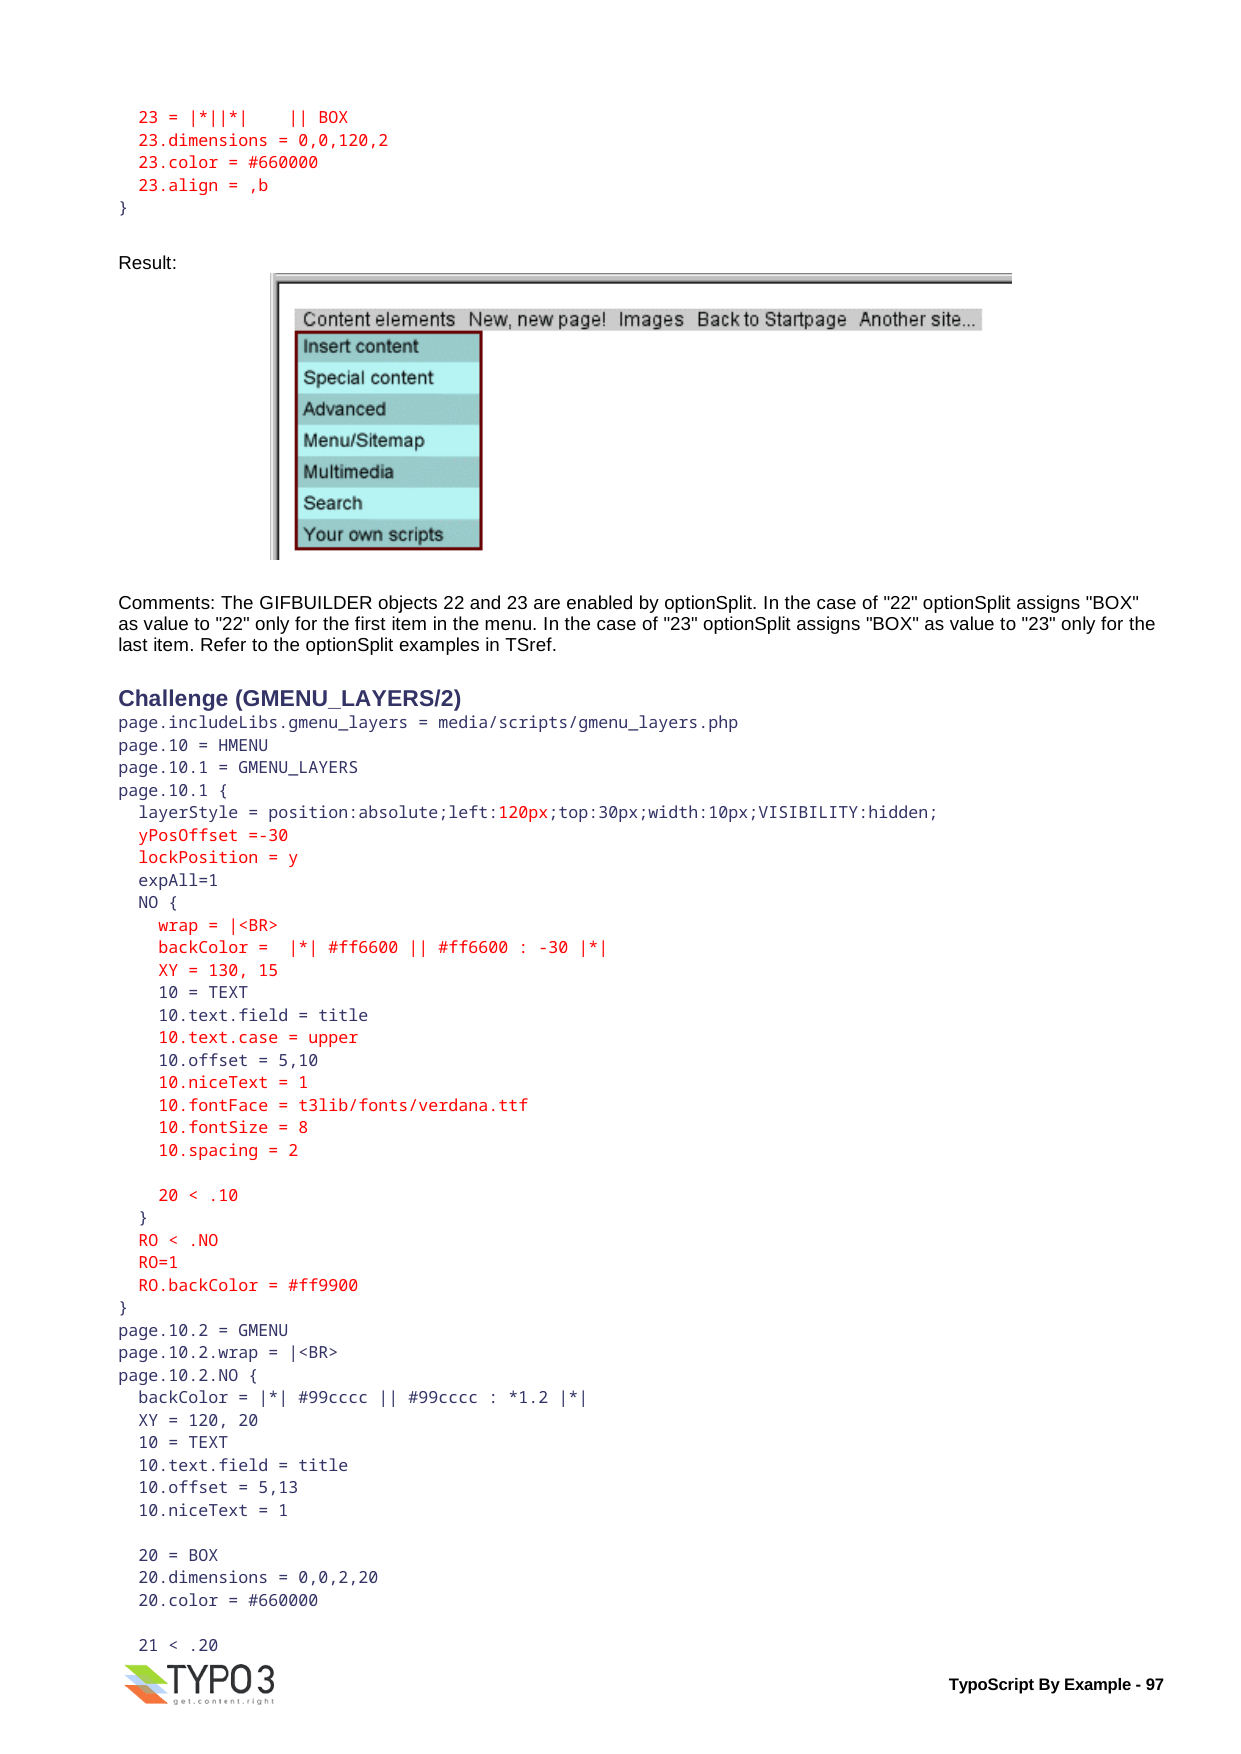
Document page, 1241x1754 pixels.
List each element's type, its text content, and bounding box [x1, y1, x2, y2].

text Result: [118, 252, 1163, 273]
text page.10.1 = GMENU_LAYERS [118, 756, 1163, 779]
text 23.align = ,b [118, 174, 1163, 196]
text 10.spacing = 2 [118, 1139, 1163, 1161]
text 10 = TEXT [118, 1431, 1163, 1454]
text 21 < .20 [118, 1634, 1163, 1656]
text 10.niceText = 1 [118, 1499, 1163, 1521]
text 10 = TEXT [118, 981, 1163, 1004]
text 20.color = #660000 [118, 1589, 1163, 1611]
text 10.text.case = upper [118, 1026, 1163, 1049]
text 23.color = #660000 [118, 151, 1163, 174]
text yPosOffset =-30 [118, 824, 1163, 846]
text page.10.2.wrap = |<BR> [118, 1341, 1163, 1364]
text 23.dimensions = 0,0,120,2 [118, 129, 1163, 151]
text 20 < .10 [118, 1184, 1163, 1206]
text XY = 130, 15 [118, 959, 1163, 981]
text } [118, 196, 1163, 219]
text 23 = |*||*| || BOX [118, 106, 1163, 129]
picture [119, 1659, 280, 1710]
text XY = 120, 20 [118, 1409, 1163, 1431]
text page.10.2 = GMENU [118, 1319, 1163, 1341]
text 10.fontFace = t3lib/fonts/verdana.ttf [118, 1094, 1163, 1116]
text RO=1 [118, 1251, 1163, 1274]
text RO.backColor = #ff9900 [118, 1274, 1163, 1296]
text 10.offset = 5,13 [118, 1476, 1163, 1499]
text expAll=1 [118, 869, 1163, 891]
text 10.niceText = 1 [118, 1071, 1163, 1094]
text backColor = |*| #99cccc || #99cccc : *1.2 |*| [118, 1386, 1163, 1409]
text page.10.2.NO { [118, 1364, 1163, 1386]
subtitle Challenge (GMENU_LAYERS/2) [118, 685, 1163, 711]
text NO { [118, 891, 1163, 914]
text } [118, 1296, 1163, 1319]
text Comments: The GIFBUILDER objects 22 and 23 are enabled by optionSplit. In the case of "22" optionSplit assigns "BOX" as value to "22" only for the first item in the menu. In the case of "23" optionSplit assigns "BOX" as value to "23" only for the last item. Refer to the optionSplit examples in TSref. [118, 593, 1163, 656]
picture [270, 273, 1012, 560]
text 10.text.field = title [118, 1454, 1163, 1476]
text 10.fontSize = 8 [118, 1116, 1163, 1139]
text 10.text.field = title [118, 1004, 1163, 1026]
text 10.offset = 5,10 [118, 1049, 1163, 1071]
text 20 = BOX [118, 1544, 1163, 1566]
text lockPosition = y [118, 846, 1163, 869]
text layerStyle = position:absolute;left:120px;top:30px;width:10px;VISIBILITY:hidden; [118, 801, 1163, 824]
text page.10 = HMENU [118, 734, 1163, 756]
text wrap = |<BR> [118, 914, 1163, 936]
text RO < .NO [118, 1229, 1163, 1251]
text 20.dimensions = 0,0,2,20 [118, 1566, 1163, 1589]
text } [118, 1206, 1163, 1229]
text page.includeLibs.gmenu_layers = media/scripts/gmenu_layers.php [118, 711, 1163, 734]
text page.10.1 { [118, 779, 1163, 801]
text backColor = |*| #ff6600 || #ff6600 : -30 |*| [118, 936, 1163, 959]
